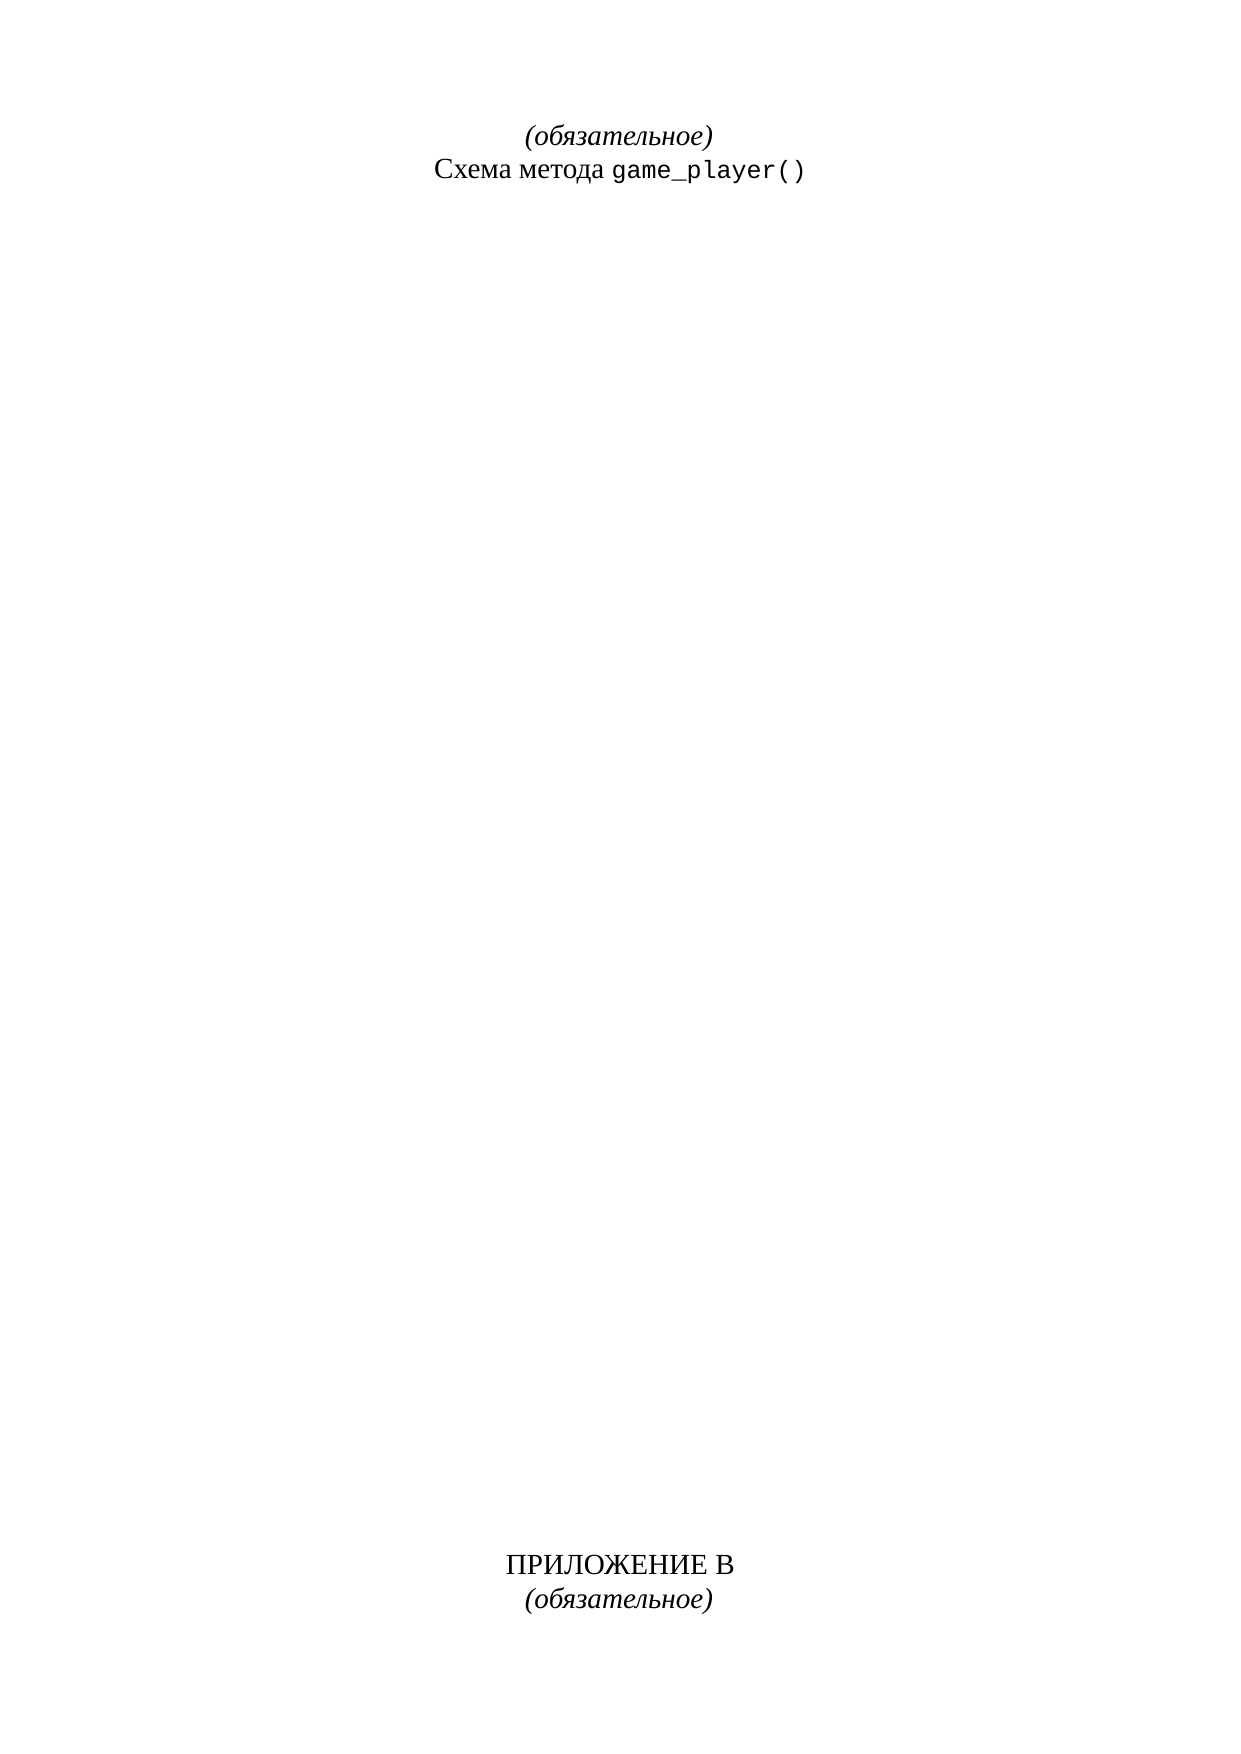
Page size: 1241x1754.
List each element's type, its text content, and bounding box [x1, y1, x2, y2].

subtitle ПРИЛОЖЕНИЕ В [118, 1547, 1122, 1581]
text (обязательное) [118, 118, 1122, 152]
text (обязательное) [118, 1581, 1122, 1614]
text Схема метода game_player() [118, 152, 1122, 186]
